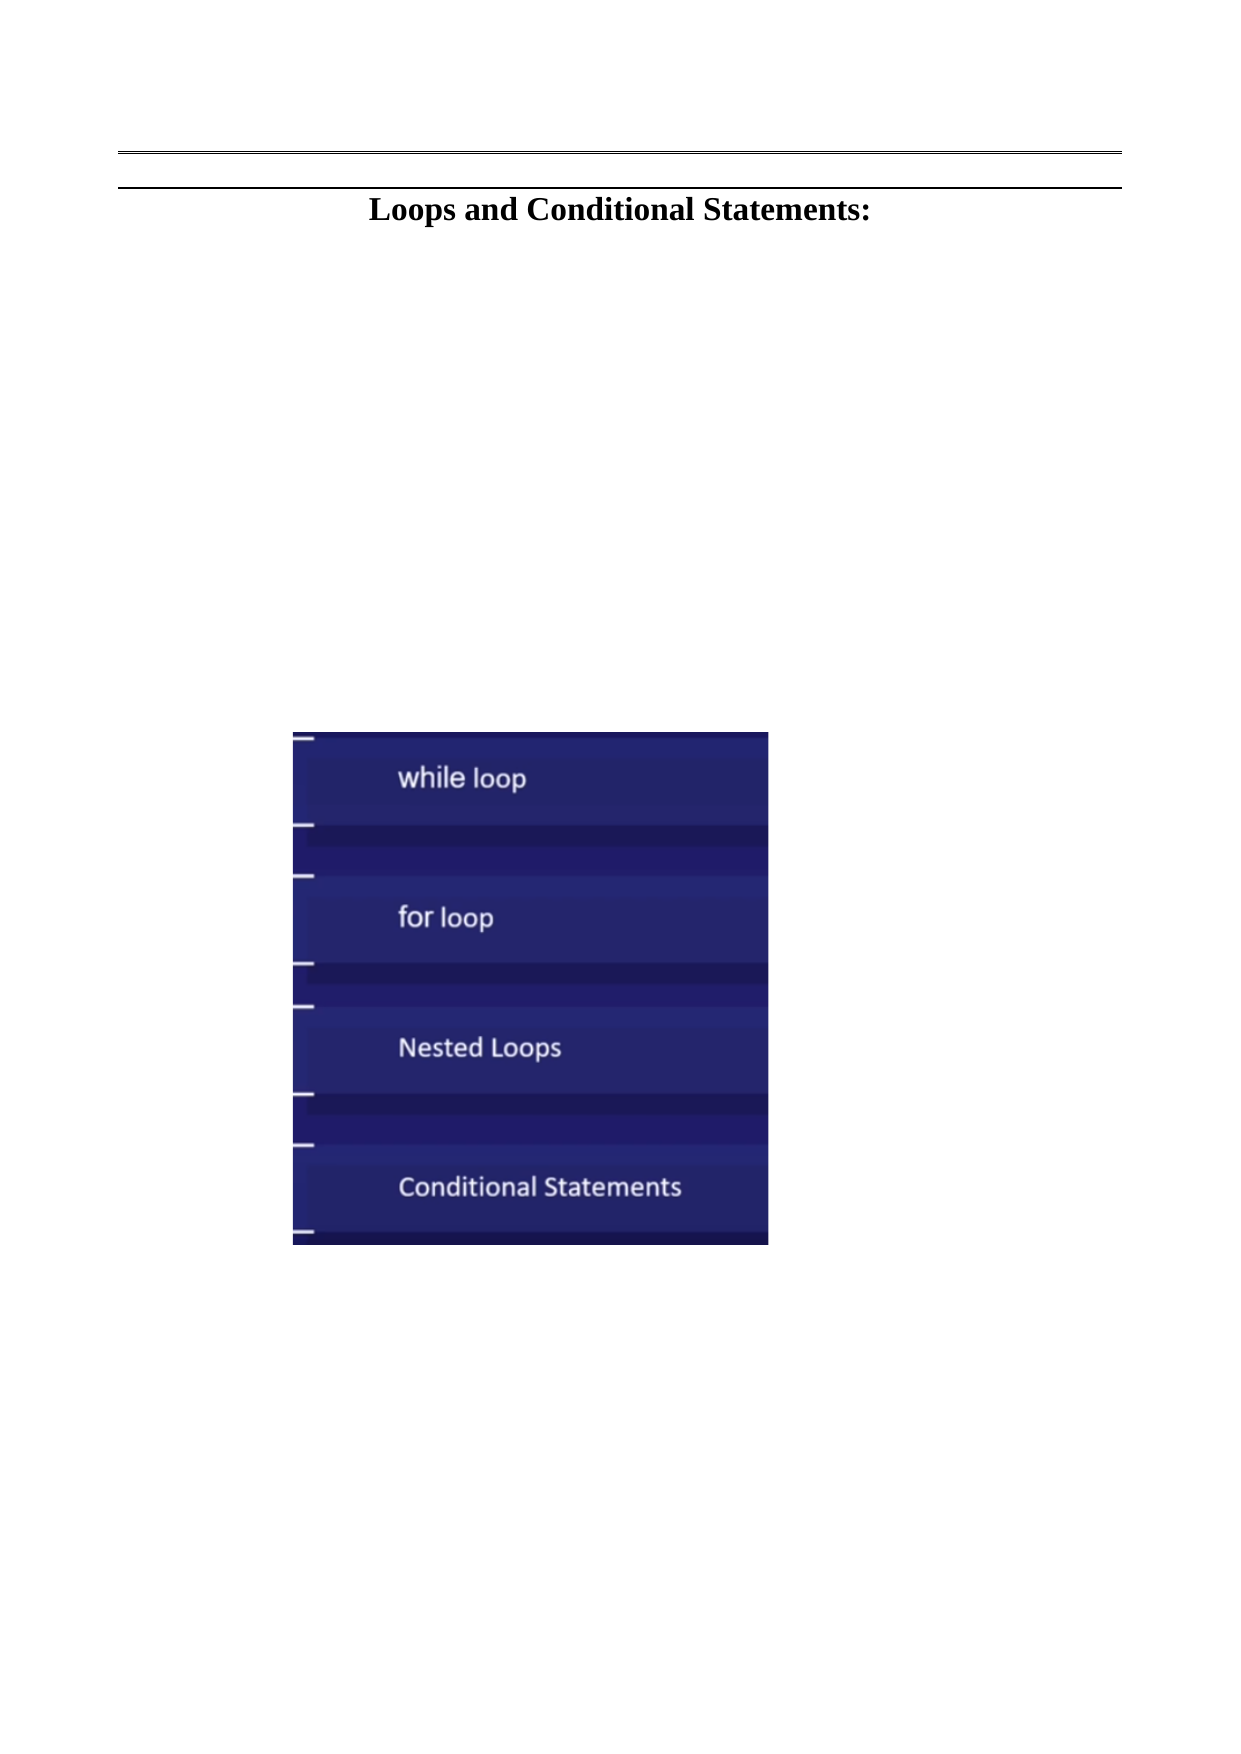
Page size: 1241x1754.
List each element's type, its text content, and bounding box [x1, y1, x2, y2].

text Loops and Conditional Statements: [118, 189, 1122, 227]
picture [292, 732, 769, 1245]
